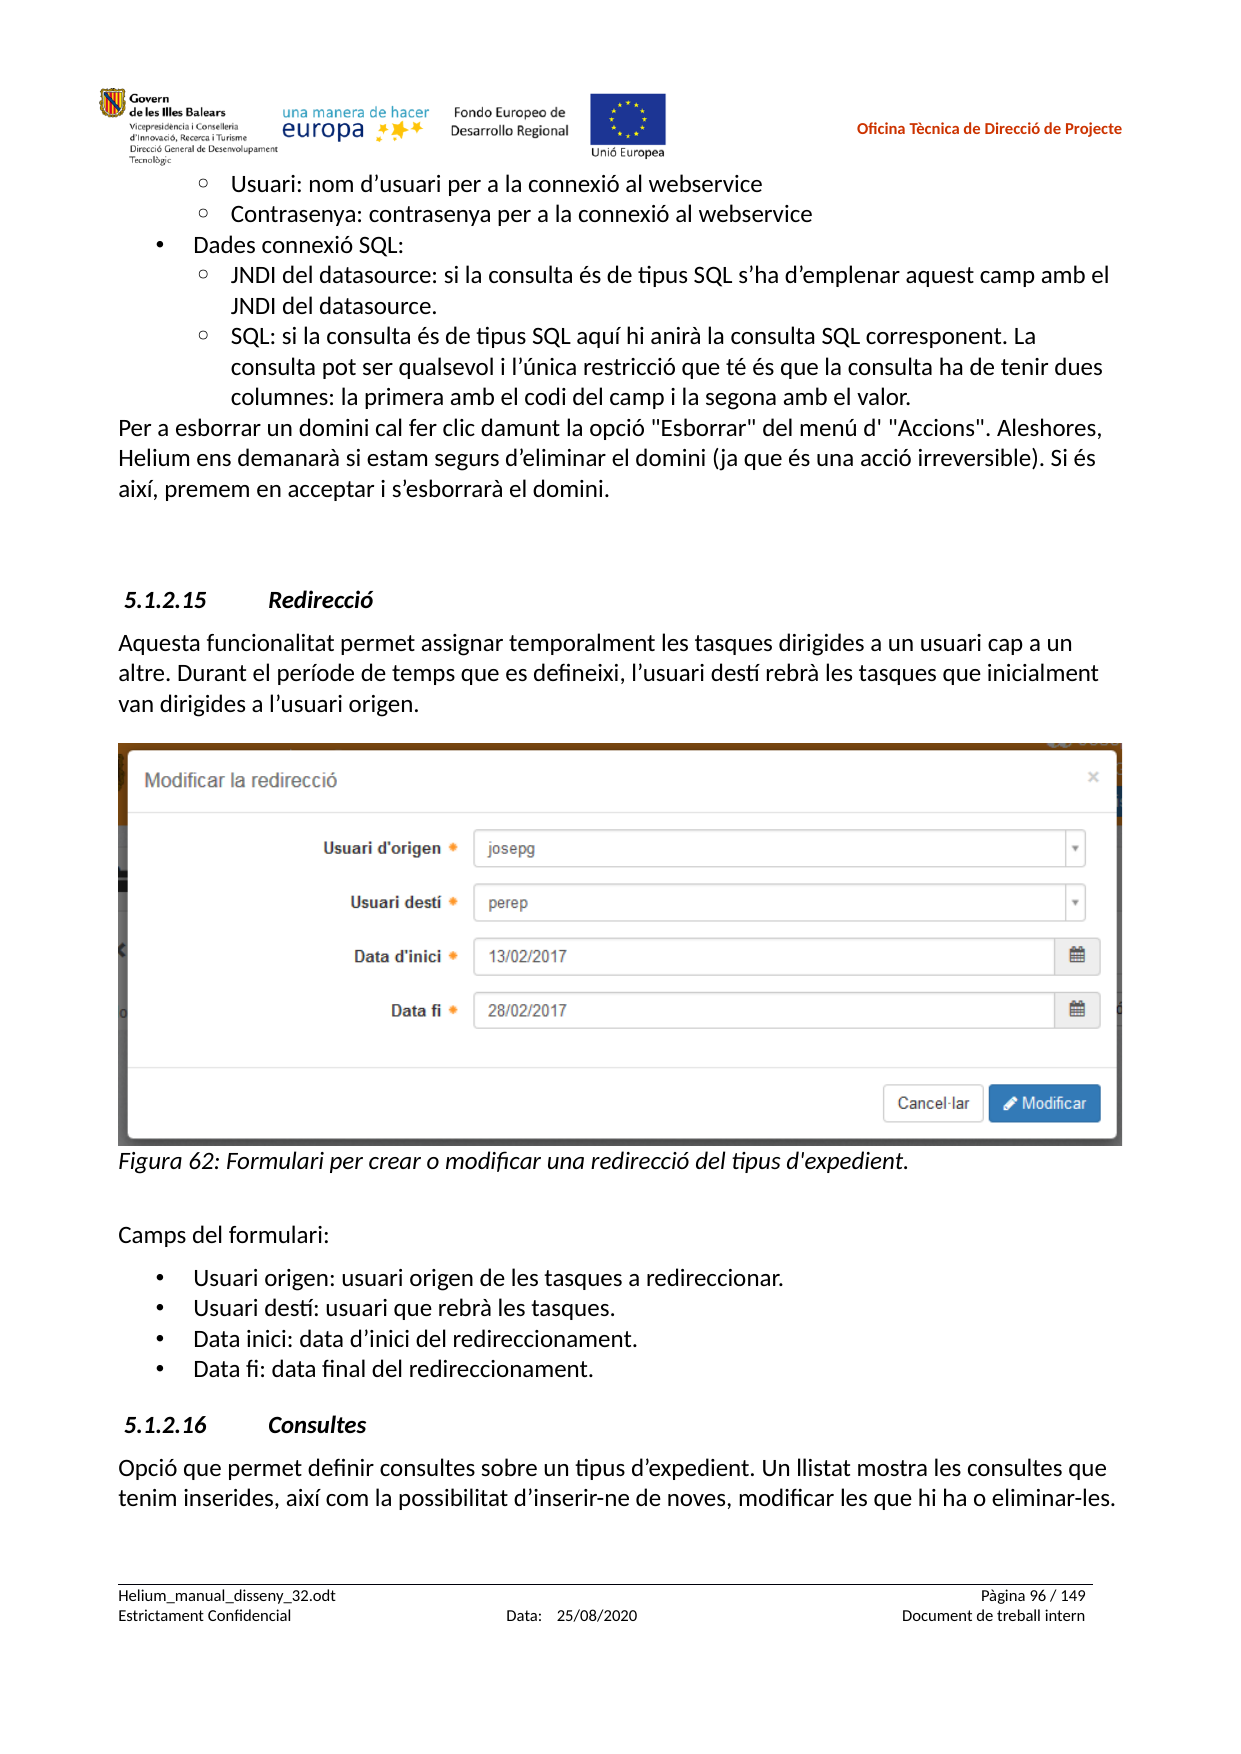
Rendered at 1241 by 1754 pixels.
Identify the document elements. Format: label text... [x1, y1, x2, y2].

picture [118, 743, 1123, 1146]
list Data inici: data d’inici del redireccionament. [156, 1323, 1122, 1353]
text Aquesta funcionalitat permet assignar temporalment les tasques dirigides a un usuari cap a un altre. Durant el període de temps que es defineixi, l’usuari destí rebrà les tasques que inicialment van dirigides a l’usuari origen. [118, 627, 1122, 718]
list Dades connexió SQL: [156, 229, 1122, 259]
list SQL: si la consulta és de tipus SQL aquí hi anirà la consulta SQL corresponent. La consulta pot ser qualsevol i l’única restricció que té és que la consulta ha de tenir dues columnes: la primera amb el codi del camp i la segona amb el valor. [193, 321, 1122, 412]
subtitle Consultes [118, 1409, 1122, 1439]
list JNDI del datasource: si la consulta és de tipus SQL s’ha d’emplenar aquest camp amb el JNDI del datasource. [193, 259, 1122, 321]
list Contrasenya: contrasenya per a la connexió al webservice [193, 198, 1122, 229]
text Opció que permet definir consultes sobre un tipus d’expedient. Un llistat mostra les consultes que tenim inserides, així com la possibilitat d’inserir-ne de noves, modificar les que hi ha o eliminar-les. [118, 1452, 1122, 1513]
text Per a esborrar un domini cal fer clic damunt la opció "Esborrar" del menú d' "Accions". Aleshores, Helium ens demanarà si estam segurs d’eliminar el domini (ja que és una acció irreversible). Si és així, premem en acceptar i s’esborrarà el domini. [118, 412, 1122, 504]
list Usuari: nom d’usuari per a la connexió al webservice [193, 168, 1122, 198]
picture [99, 87, 668, 166]
text Camps del formulari: [118, 1219, 1122, 1249]
text Figura 62: Formulari per crear o modificar una redirecció del tipus d'expedient. [118, 1146, 1122, 1176]
list Data fi: data final del redireccionament. [156, 1353, 1122, 1384]
list Usuari origen: usuari origen de les tasques a redireccionar. [156, 1262, 1122, 1292]
list Usuari destí: usuari que rebrà les tasques. [156, 1292, 1122, 1323]
subtitle Redirecció [118, 584, 1122, 614]
